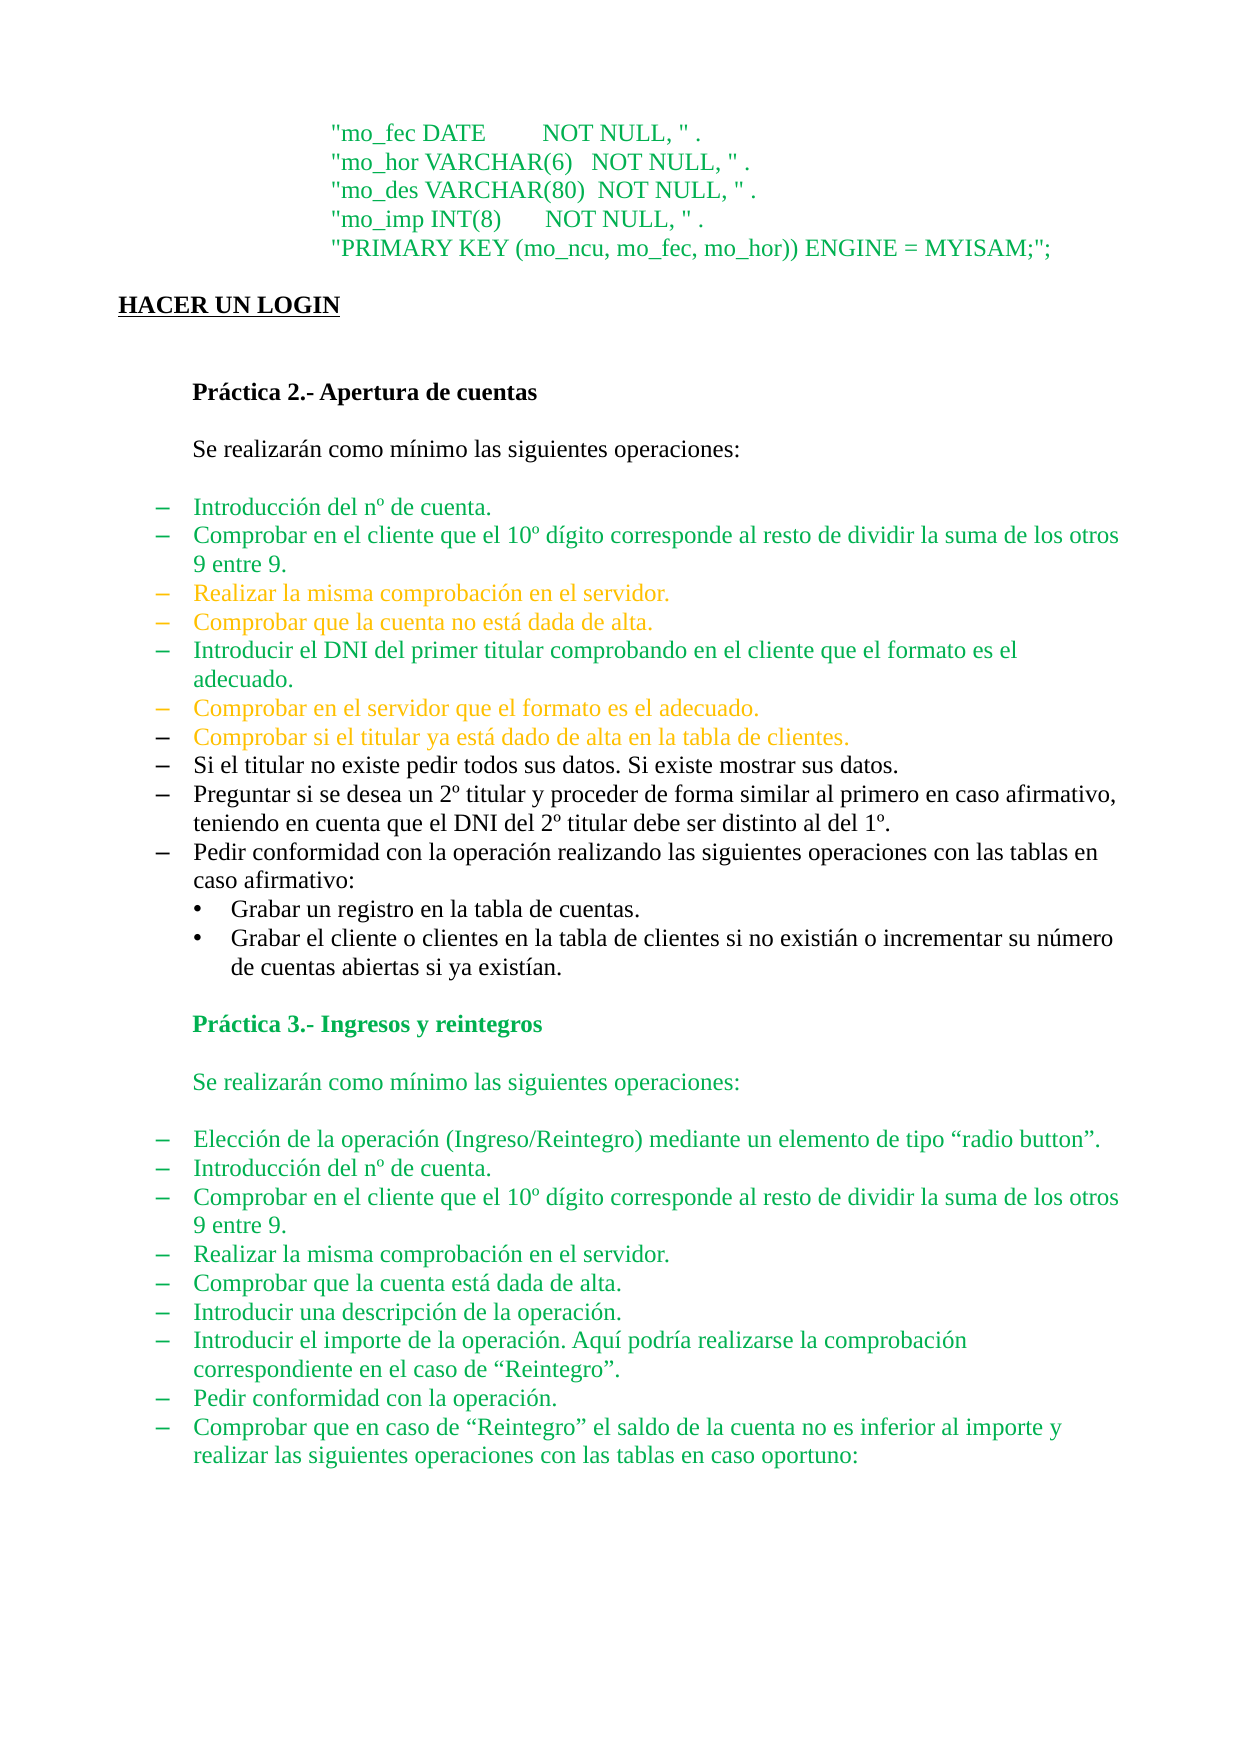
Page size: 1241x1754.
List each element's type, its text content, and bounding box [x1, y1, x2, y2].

list Si el titular no existe pedir todos sus datos. Si existe mostrar sus datos. [156, 751, 1122, 779]
list Comprobar en el cliente que el 10º dígito corresponde al resto de dividir la suma de los otros 9 entre 9. [156, 521, 1122, 578]
text Práctica 3.- Ingresos y reintegros [118, 1009, 1122, 1038]
list Comprobar que la cuenta no está dada de alta. [156, 607, 1122, 636]
text "PRIMARY KEY (mo_ncu, mo_fec, mo_hor)) ENGINE = MYISAM;"; [118, 233, 1122, 262]
text Práctica 2.- Apertura de cuentas [118, 377, 1122, 406]
list Introducción del nº de cuenta. [156, 492, 1122, 521]
list Comprobar que en caso de “Reintegro” el saldo de la cuenta no es inferior al importe y realizar las siguientes operaciones con las tablas en caso oportuno: [156, 1412, 1122, 1469]
text "mo_fec DATE NOT NULL, " . [118, 118, 1122, 147]
text "mo_des VARCHAR(80) NOT NULL, " . [118, 176, 1122, 204]
list Preguntar si se desea un 2º titular y proceder de forma similar al primero en caso afirmativo, teniendo en cuenta que el DNI del 2º titular debe ser distinto al del 1º. [156, 779, 1122, 837]
text Se realizarán como mínimo las siguientes operaciones: [118, 1067, 1122, 1096]
list Introducir el importe de la operación. Aquí podría realizarse la comprobación correspondiente en el caso de “Reintegro”. [156, 1326, 1122, 1383]
list Pedir conformidad con la operación. [156, 1383, 1122, 1412]
list Realizar la misma comprobación en el servidor. [156, 1239, 1122, 1268]
text "mo_hor VARCHAR(6) NOT NULL, " . [118, 147, 1122, 176]
list Realizar la misma comprobación en el servidor. [156, 578, 1122, 607]
list Comprobar en el servidor que el formato es el adecuado. [156, 693, 1122, 722]
list Introducir una descripción de la operación. [156, 1297, 1122, 1326]
list Comprobar que la cuenta está dada de alta. [156, 1268, 1122, 1297]
list Introducción del nº de cuenta. [156, 1153, 1122, 1182]
text "mo_imp INT(8) NOT NULL, " . [118, 204, 1122, 233]
list Elección de la operación (Ingreso/Reintegro) mediante un elemento de tipo “radio button”. [156, 1124, 1122, 1153]
list Grabar un registro en la tabla de cuentas. [193, 894, 1122, 923]
list Pedir conformidad con la operación realizando las siguientes operaciones con las tablas en caso afirmativo: [156, 837, 1122, 894]
text Se realizarán como mínimo las siguientes operaciones: [118, 434, 1122, 463]
text HACER UN LOGIN [118, 291, 1122, 319]
list Introducir el DNI del primer titular comprobando en el cliente que el formato es el adecuado. [156, 636, 1122, 693]
list Comprobar en el cliente que el 10º dígito corresponde al resto de dividir la suma de los otros 9 entre 9. [156, 1182, 1122, 1239]
list Comprobar si el titular ya está dado de alta en la tabla de clientes. [156, 722, 1122, 751]
list Grabar el cliente o clientes en la tabla de clientes si no existián o incrementar su número de cuentas abiertas si ya existían. [193, 923, 1122, 981]
